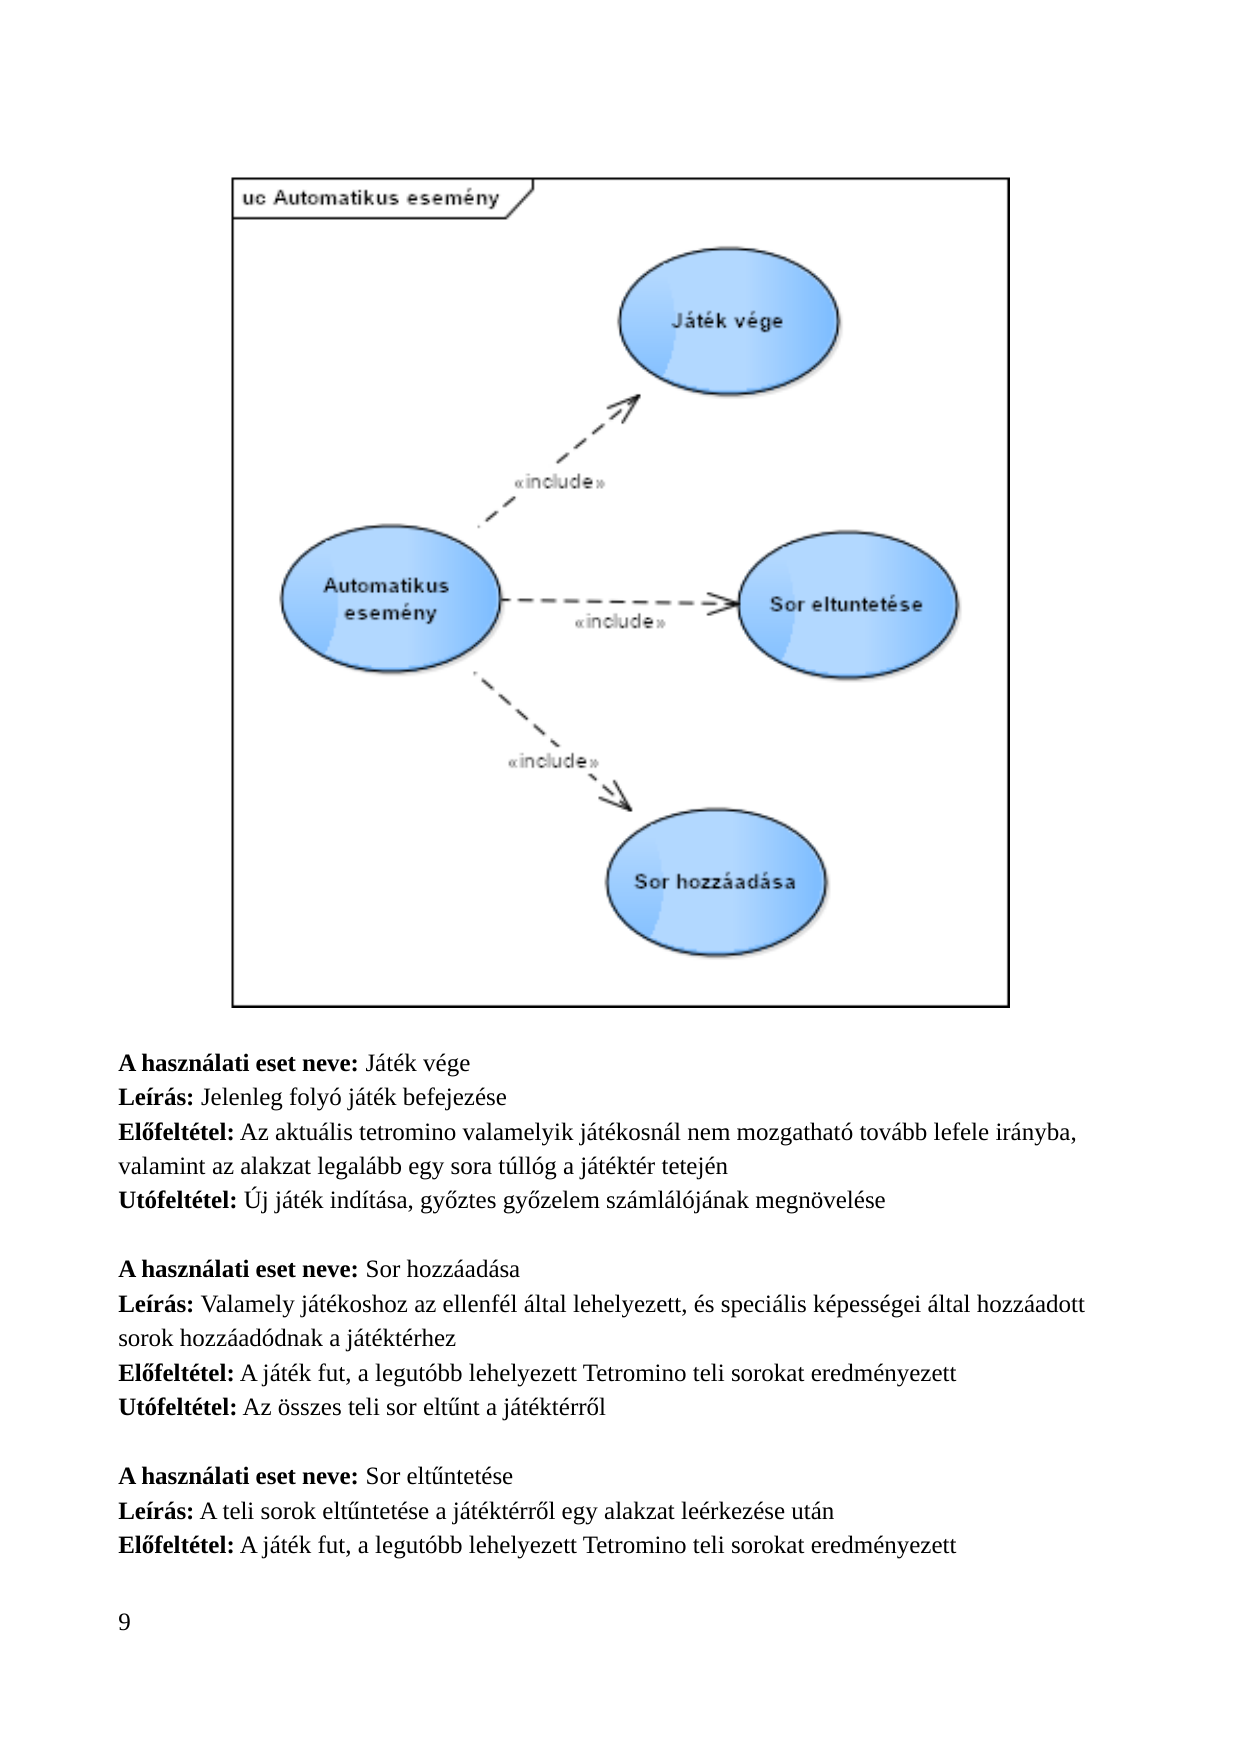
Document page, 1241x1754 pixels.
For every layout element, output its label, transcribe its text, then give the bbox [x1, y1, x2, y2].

text Leírás: Jelenleg folyó játék befejezése [118, 1082, 1122, 1111]
text Leírás: Valamely játékoshoz az ellenfél által lehelyezett, és speciális képességei által hozzáadott sorok hozzáadódnak a játéktérhez [118, 1289, 1122, 1352]
text Utófeltétel: Új játék indítása, győztes győzelem számlálójának megnövelése [118, 1186, 1122, 1214]
text Leírás: A teli sorok eltűntetése a játéktérről egy alakzat leérkezése után [118, 1496, 1122, 1525]
text Előfeltétel: Az aktuális tetromino valamelyik játékosnál nem mozgatható tovább lefele irányba, valamint az alakzat legalább egy sora túllóg a játéktér tetején [118, 1117, 1122, 1180]
picture [230, 176, 1010, 1008]
text A használati eset neve: Sor eltűntetése [118, 1461, 1122, 1490]
text Előfeltétel: A játék fut, a legutóbb lehelyezett Tetromino teli sorokat eredményezett [118, 1358, 1122, 1387]
text A használati eset neve: Játék vége [118, 1048, 1122, 1076]
text Előfeltétel: A játék fut, a legutóbb lehelyezett Tetromino teli sorokat eredményezett [118, 1530, 1122, 1559]
text Utófeltétel: Az összes teli sor eltűnt a játéktérről [118, 1392, 1122, 1421]
text A használati eset neve: Sor hozzáadása [118, 1254, 1122, 1283]
